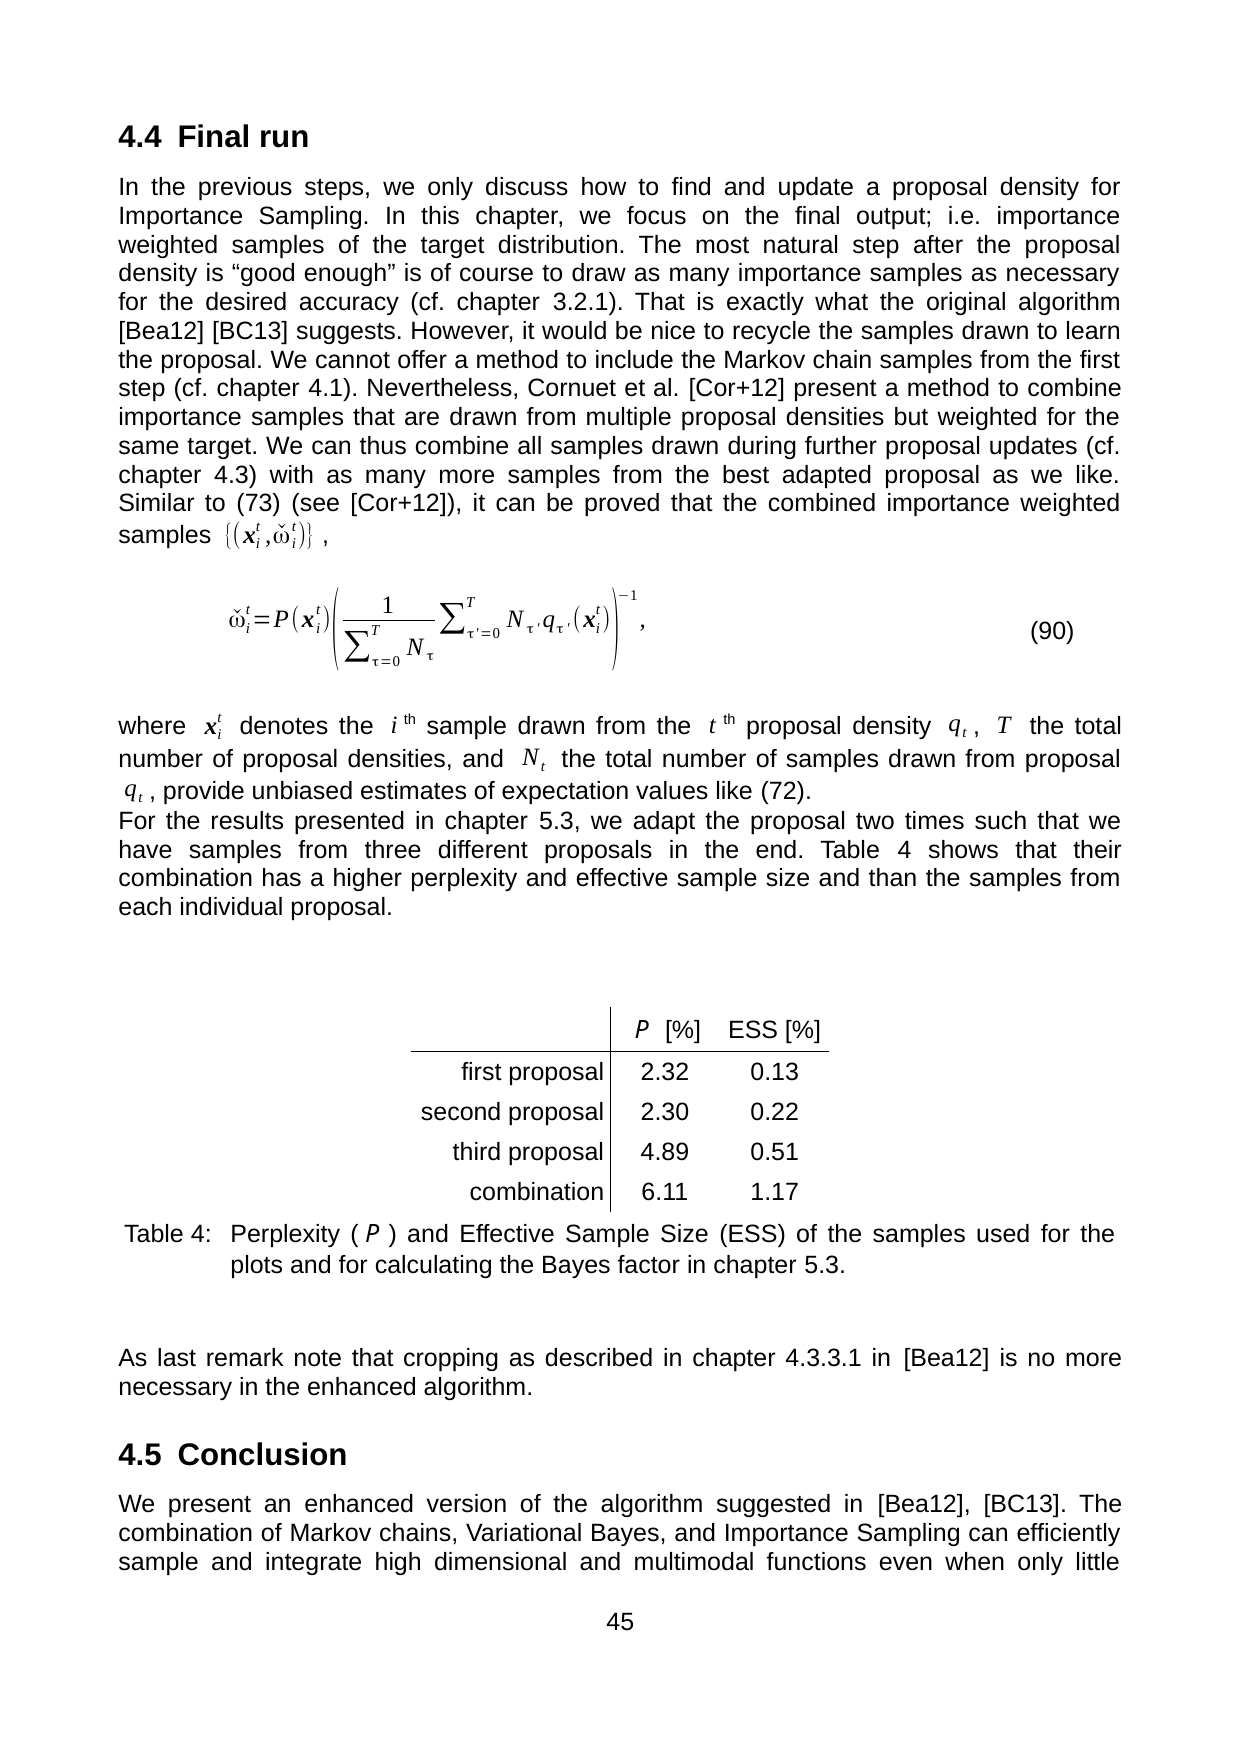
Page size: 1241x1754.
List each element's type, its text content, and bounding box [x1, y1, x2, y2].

table_header [411, 1007, 610, 1051]
table_cell 2.32 [611, 1052, 719, 1091]
table_cell first proposal [411, 1052, 610, 1091]
text As last remark note that cropping as described in chapter 4.3.3.1 in [Bea12] is no more necessary in the enhanced algorithm. [118, 1343, 1122, 1401]
text For the results presented in chapter 5.3, we adapt the proposal two times such that we have samples from three different proposals in the end. Table 4 shows that their combination has a higher perplexity and effective sample size and than the samples from each individual proposal. [118, 806, 1122, 921]
table_cell [118, 1131, 411, 1172]
table_cell 2.30 [611, 1091, 719, 1131]
text In the previous steps, we only discuss how to find and update a proposal density for Importance Sampling. In this chapter, we focus on the final output; i.e. importance weighted samples of the target distribution. The most natural step after the proposal density is “good enough” is of course to draw as many importance samples as necessary for the desired accuracy (cf. chapter 3.2.1). That is exactly what the original algorithm [Bea12] [BC13] suggests. However, it would be nice to recycle the samples drawn to learn the proposal. We cannot offer a method to include the Markov chain samples from the first step (cf. chapter 4.1). Nevertheless, Cornuet et al. [Cor+12] present a method to combine importance samples that are drawn from multiple proposal densities but weighted for the same target. We can thus combine all samples drawn during further proposal updates (cf. chapter 4.3) with as many more samples from the best adapted proposal as we like. Similar to (73) (see [Cor+12]), it can be proved that the combined importance weighted samples , [118, 172, 1122, 552]
table_cell 1.17 [720, 1172, 829, 1212]
text where denotes the th sample drawn from the th proposal density , the total number of proposal densities, and the total number of samples drawn from proposal , provide unbiased estimates of expectation values like (72). [118, 708, 1122, 806]
table_cell [829, 1091, 1123, 1131]
table_cell 0.51 [720, 1131, 829, 1172]
table_header [%] [611, 1007, 719, 1051]
table_cell [118, 1172, 411, 1212]
subtitle Final run [118, 118, 1122, 154]
table_header (90) [1024, 581, 1123, 679]
table_header [118, 581, 217, 679]
table_cell second proposal [411, 1091, 610, 1131]
table_cell Table 4: Perplexity () and Effective Sample Size (ESS) of the samples used for the plots and for calculating the Bayes factor in chapter 5.3. [118, 1212, 1123, 1343]
table_cell [829, 1172, 1123, 1212]
table_header [217, 581, 1024, 679]
subtitle Conclusion [118, 1436, 1122, 1471]
table_cell [118, 1051, 411, 1091]
table_header [829, 1007, 1123, 1051]
text We present an enhanced version of the algorithm suggested in [Bea12], [BC13]. The combination of Markov chains, Variational Bayes, and Importance Sampling can efficiently sample and integrate high dimensional and multimodal functions even when only little [118, 1489, 1122, 1576]
table_cell third proposal [411, 1131, 610, 1172]
table_cell 0.22 [720, 1091, 829, 1131]
table_cell 4.89 [611, 1131, 719, 1172]
table_cell combination [411, 1172, 610, 1212]
table_cell 6.11 [611, 1172, 719, 1212]
table_cell [829, 1131, 1123, 1172]
table_cell [118, 1091, 411, 1131]
table_header [118, 1007, 411, 1051]
table_header ESS [%] [720, 1007, 829, 1051]
table_cell [829, 1051, 1123, 1091]
table_cell 0.13 [720, 1052, 829, 1091]
